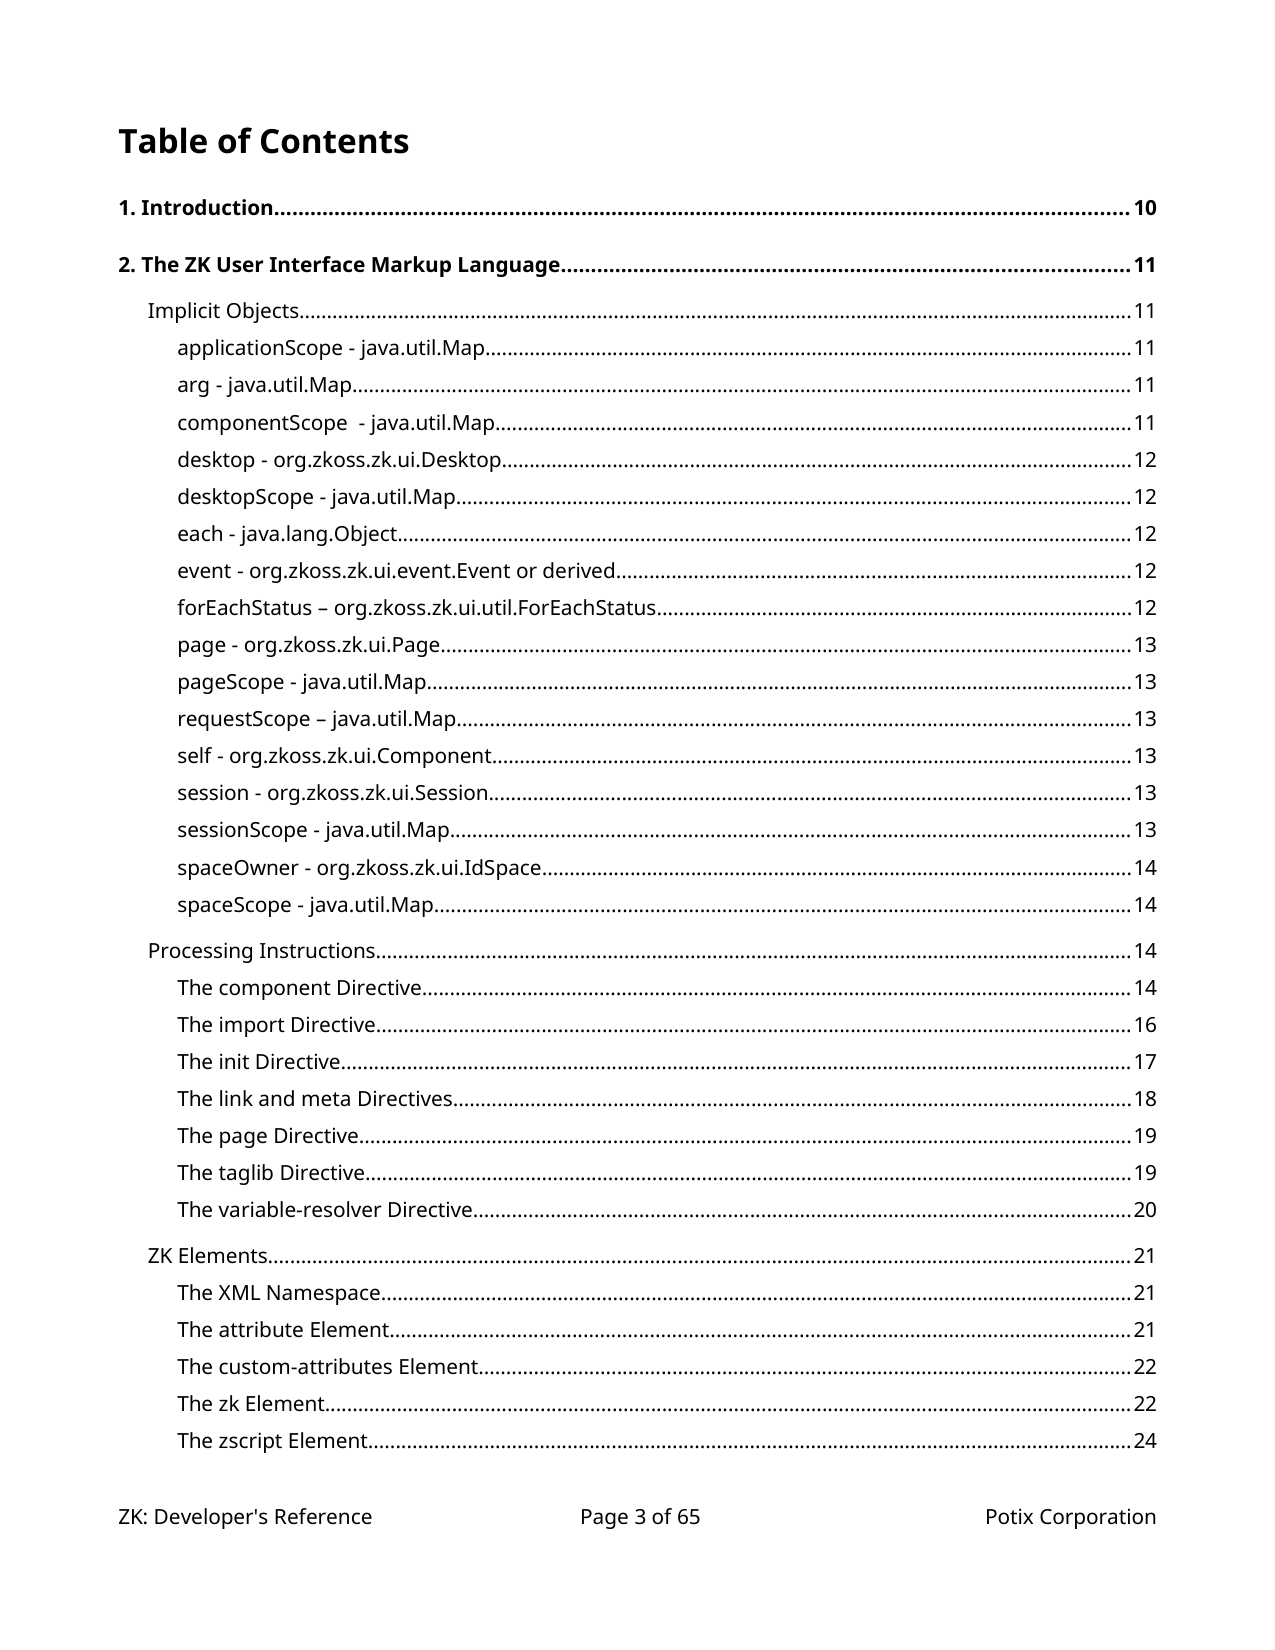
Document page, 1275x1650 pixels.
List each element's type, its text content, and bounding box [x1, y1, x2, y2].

text spaceScope - java.util.Map 14 [177, 890, 1157, 918]
text The zk Element 22 [177, 1389, 1157, 1418]
text 1. Introduction 10 [118, 193, 1157, 221]
text The XML Namespace 21 [177, 1278, 1157, 1307]
text applicationScope - java.util.Map 11 [177, 333, 1157, 362]
text ZK Elements 21 [148, 1241, 1157, 1269]
text The init Directive 17 [177, 1047, 1157, 1075]
text The variable-resolver Directive 20 [177, 1195, 1157, 1223]
text self - org.zkoss.zk.ui.Component 13 [177, 741, 1157, 770]
text sessionScope - java.util.Map 13 [177, 816, 1157, 844]
text pageScope - java.util.Map 13 [177, 667, 1157, 696]
text session - org.zkoss.zk.ui.Session 13 [177, 778, 1157, 807]
text The custom-attributes Element 22 [177, 1352, 1157, 1381]
text 2. The ZK User Interface Markup Language 11 [118, 251, 1157, 279]
text desktopScope - java.util.Map 12 [177, 482, 1157, 510]
text The component Directive 14 [177, 973, 1157, 1001]
text arg - java.util.Map 11 [177, 371, 1157, 399]
text componentScope - java.util.Map 11 [177, 408, 1157, 436]
subtitle Table of Contents [118, 118, 1157, 163]
text spaceOwner - org.zkoss.zk.ui.IdSpace 14 [177, 853, 1157, 881]
text event - org.zkoss.zk.ui.event.Event or derived 12 [177, 556, 1157, 584]
text Implicit Objects 11 [148, 296, 1157, 325]
text requestScope – java.util.Map 13 [177, 704, 1157, 733]
text The link and meta Directives 18 [177, 1084, 1157, 1112]
text each - java.lang.Object 12 [177, 519, 1157, 547]
text The page Directive 19 [177, 1121, 1157, 1149]
text page - org.zkoss.zk.ui.Page 13 [177, 630, 1157, 658]
text forEachStatus – org.zkoss.zk.ui.util.ForEachStatus 12 [177, 593, 1157, 621]
text Processing Instructions 14 [148, 936, 1157, 964]
text The attribute Element 21 [177, 1315, 1157, 1344]
text The import Directive 16 [177, 1010, 1157, 1038]
text The zscript Element 24 [177, 1427, 1157, 1455]
text desktop - org.zkoss.zk.ui.Desktop 12 [177, 445, 1157, 473]
text The taglib Directive 19 [177, 1158, 1157, 1186]
